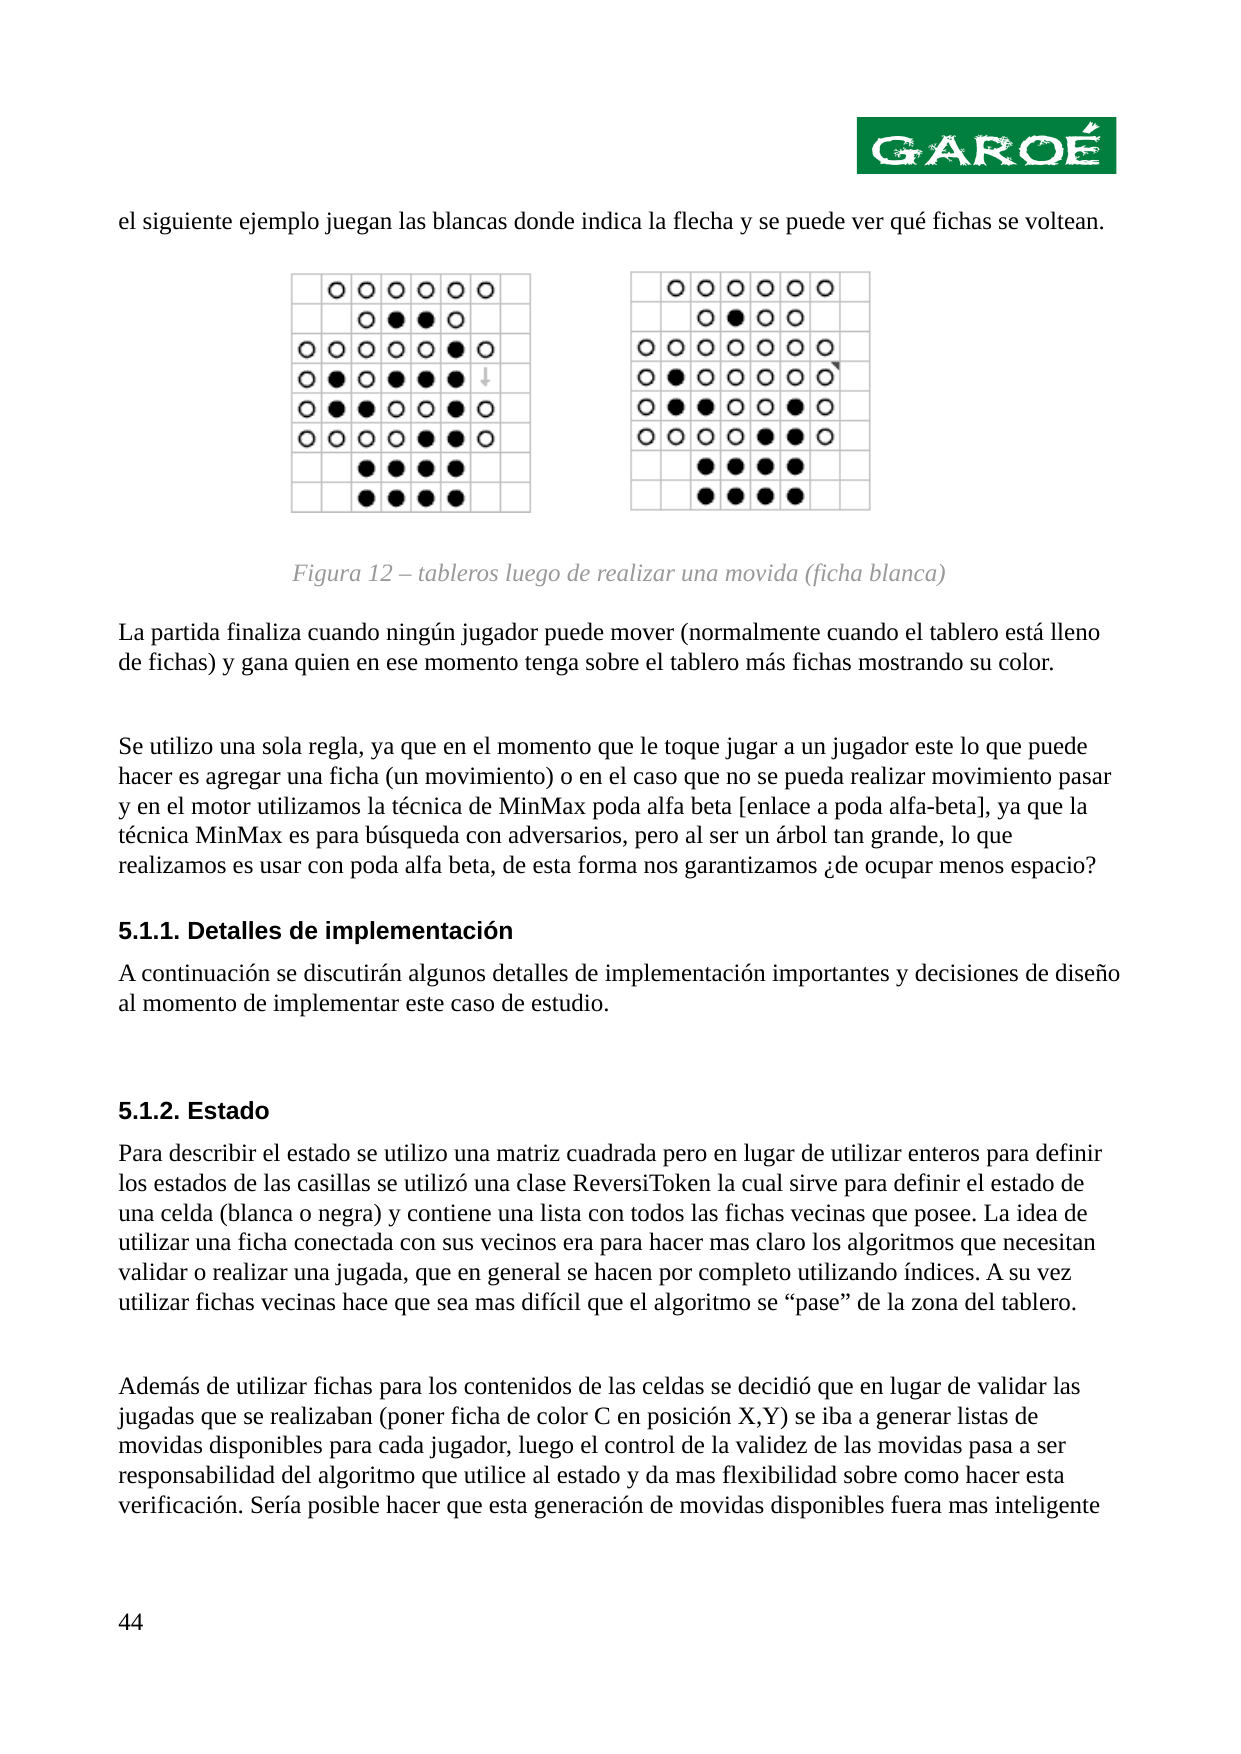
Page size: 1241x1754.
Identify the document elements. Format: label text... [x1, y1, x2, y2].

text Para describir el estado se utilizo una matriz cuadrada pero en lugar de utilizar enteros para definir los estados de las casillas se utilizó una clase ReversiToken la cual sirve para definir el estado de una celda (blanca o negra) y contiene una lista con todos las fichas vecinas que posee. La idea de utilizar una ficha conectada con sus vecinos era para hacer mas claro los algoritmos que necesitan validar o realizar una jugada, que en general se hacen por completo utilizando índices. A su vez utilizar fichas vecinas hace que sea mas difícil que el algoritmo se “pase” de la zona del tablero. [118, 1137, 1122, 1316]
picture [285, 272, 536, 513]
picture [856, 117, 1117, 174]
picture [629, 270, 874, 514]
text Además de utilizar fichas para los contenidos de las celdas se decidió que en lugar de validar las jugadas que se realizaban (poner ficha de color C en posición X,Y) se iba a generar listas de movidas disponibles para cada jugador, luego el control de la validez de las movidas pasa a ser responsabilidad del algoritmo que utilice al estado y da mas flexibilidad sobre como hacer esta verificación. Sería posible hacer que esta generación de movidas disponibles fuera mas inteligente [118, 1370, 1122, 1519]
text La partida finaliza cuando ningún jugador puede mover (normalmente cuando el tablero está lleno de fichas) y gana quien en ese momento tenga sobre el tablero más fichas mostrando su color. [118, 616, 1122, 676]
text el siguiente ejemplo juegan las blancas donde indica la flecha y se puede ver qué fichas se voltean. [118, 206, 1122, 235]
text Figura 12 – tableros luego de realizar una movida (ficha blanca) [118, 557, 1122, 587]
text A continuación se discutirán algunos detalles de implementación importantes y decisiones de diseño al momento de implementar este caso de estudio. [118, 957, 1122, 1017]
subtitle 5.1.2. Estado [118, 1096, 1122, 1125]
text Se utilizo una sola regla, ya que en el momento que le toque jugar a un jugador este lo que puede hacer es agregar una ficha (un movimiento) o en el caso que no se pueda realizar movimiento pasar y en el motor utilizamos la técnica de MinMax poda alfa beta [enlace a poda alfa-beta], ya que la técnica MinMax es para búsqueda con adversarios, pero al ser un árbol tan grande, lo que realizamos es usar con poda alfa beta, de esta forma nos garantizamos ¿de ocupar menos espacio? [118, 730, 1122, 879]
subtitle 5.1.1. Detalles de implementación [118, 916, 1122, 945]
